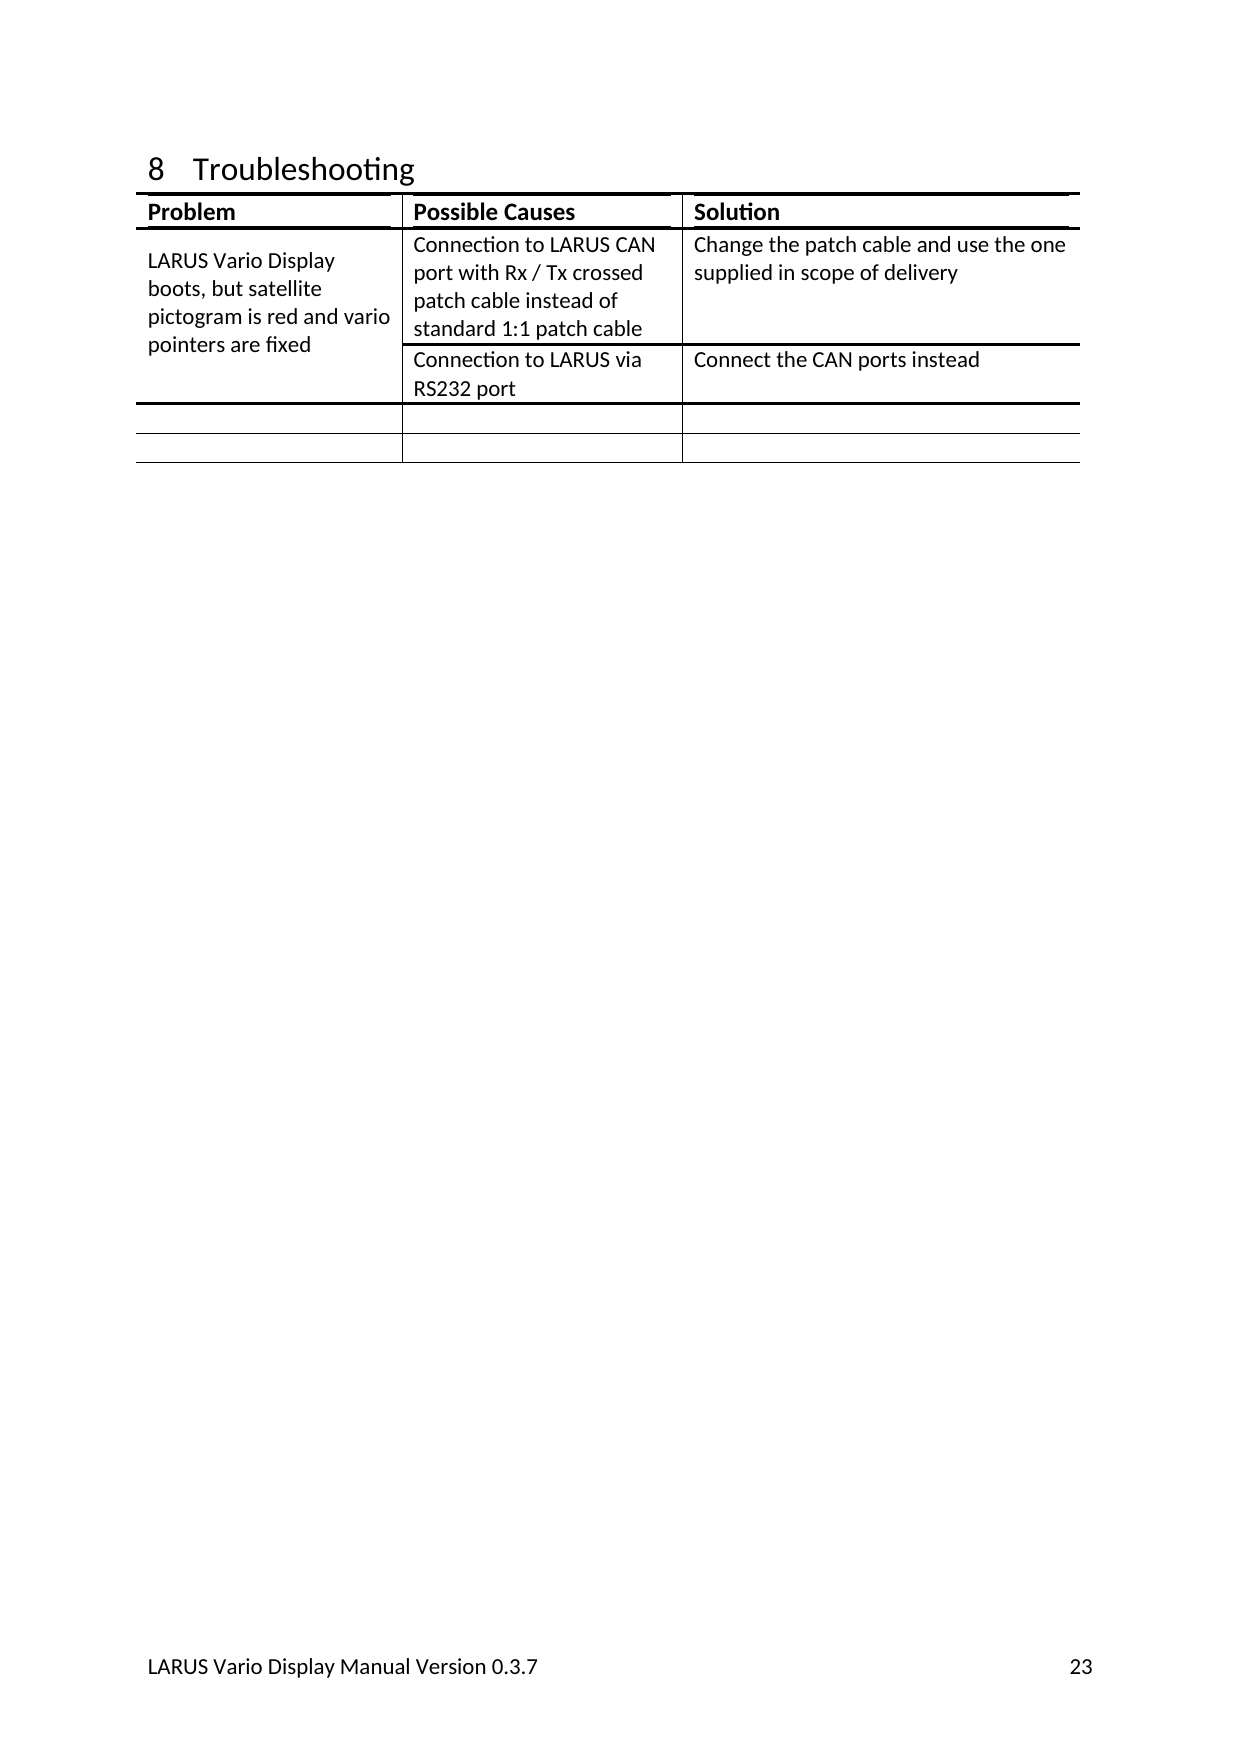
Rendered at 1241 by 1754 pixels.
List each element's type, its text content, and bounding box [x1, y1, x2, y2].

table_cell Change the patch cable and use the one supplied in scope of delivery [683, 230, 1080, 342]
table_cell [136, 405, 402, 433]
subtitle Troubleshooting [148, 148, 1093, 188]
table_cell Connect the CAN ports instead [683, 346, 1080, 402]
table_cell [136, 434, 402, 462]
table_header Possible Causes [403, 195, 682, 227]
table_cell Connection to LARUS CAN port with Rx / Tx crossed patch cable instead of standard 1:1 patch cable [403, 230, 682, 342]
table_cell LARUS Vario Display boots, but satellite pictogram is red and vario pointers are fixed [136, 230, 402, 402]
table_header Solution [683, 195, 1080, 227]
table_header Problem [136, 195, 402, 227]
table_cell [683, 434, 1080, 462]
table_cell [403, 405, 682, 433]
table_cell [403, 434, 682, 462]
table_cell [683, 405, 1080, 433]
table_cell Connection to LARUS via RS232 port [403, 346, 682, 402]
